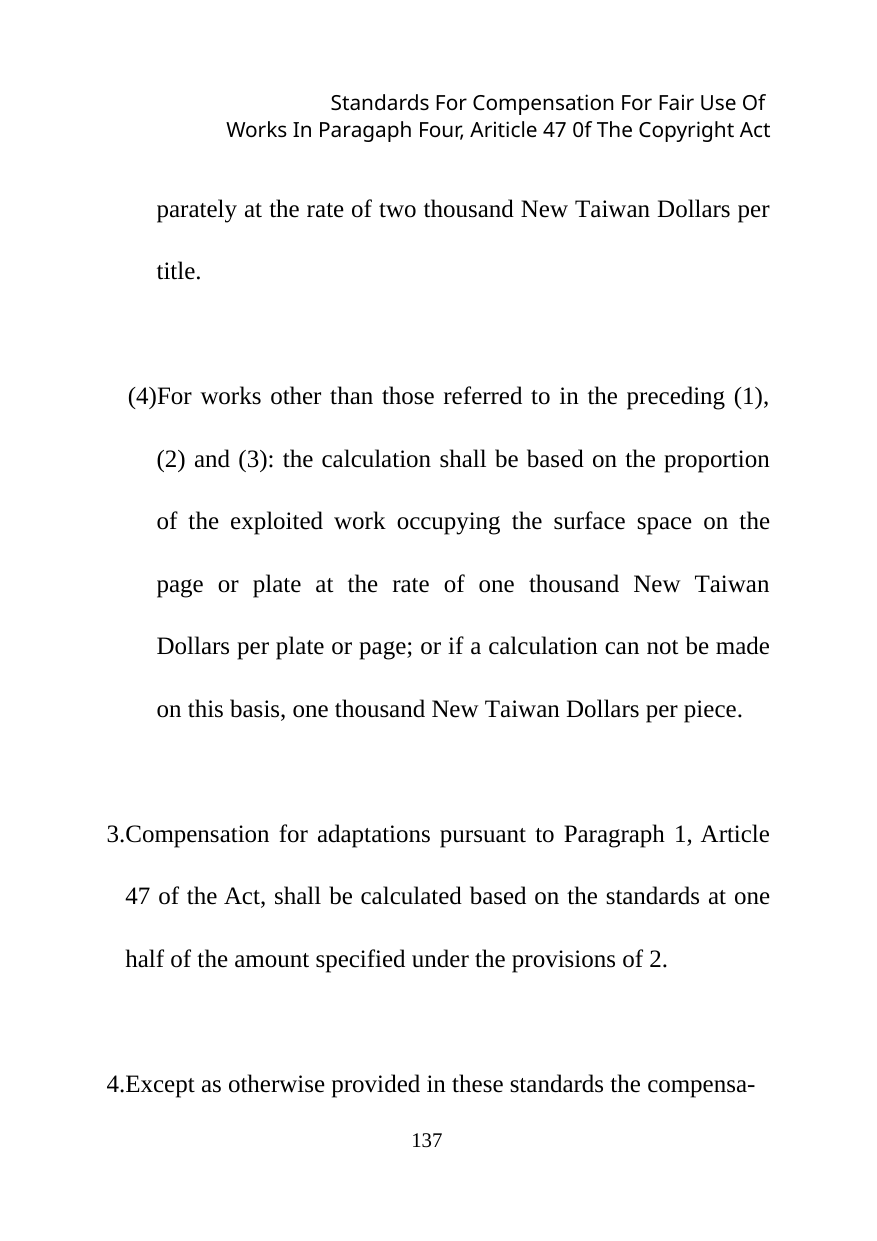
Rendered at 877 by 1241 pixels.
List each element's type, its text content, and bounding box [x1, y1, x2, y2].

text parately at the rate of two thousand New Taiwan Dollars per title. [156, 166, 771, 291]
text 4.Except as otherwise provided in these standards the compensa- [106, 1041, 771, 1104]
text 3.Compensation for adaptations pursuant to Paragraph 1, Article 47 of the Act, shall be calculated based on the standards at one half of the amount specified under the provisions of 2. [106, 791, 771, 979]
text (4)For works other than those referred to in the preceding (1), (2) and (3): the calculation shall be based on the proportion of the exploited work occupying the surface space on the page or plate at the rate of one thousand New Taiwan Dollars per plate or page; or if a calculation can not be made on this basis, one thousand New Taiwan Dollars per piece. [128, 354, 771, 729]
